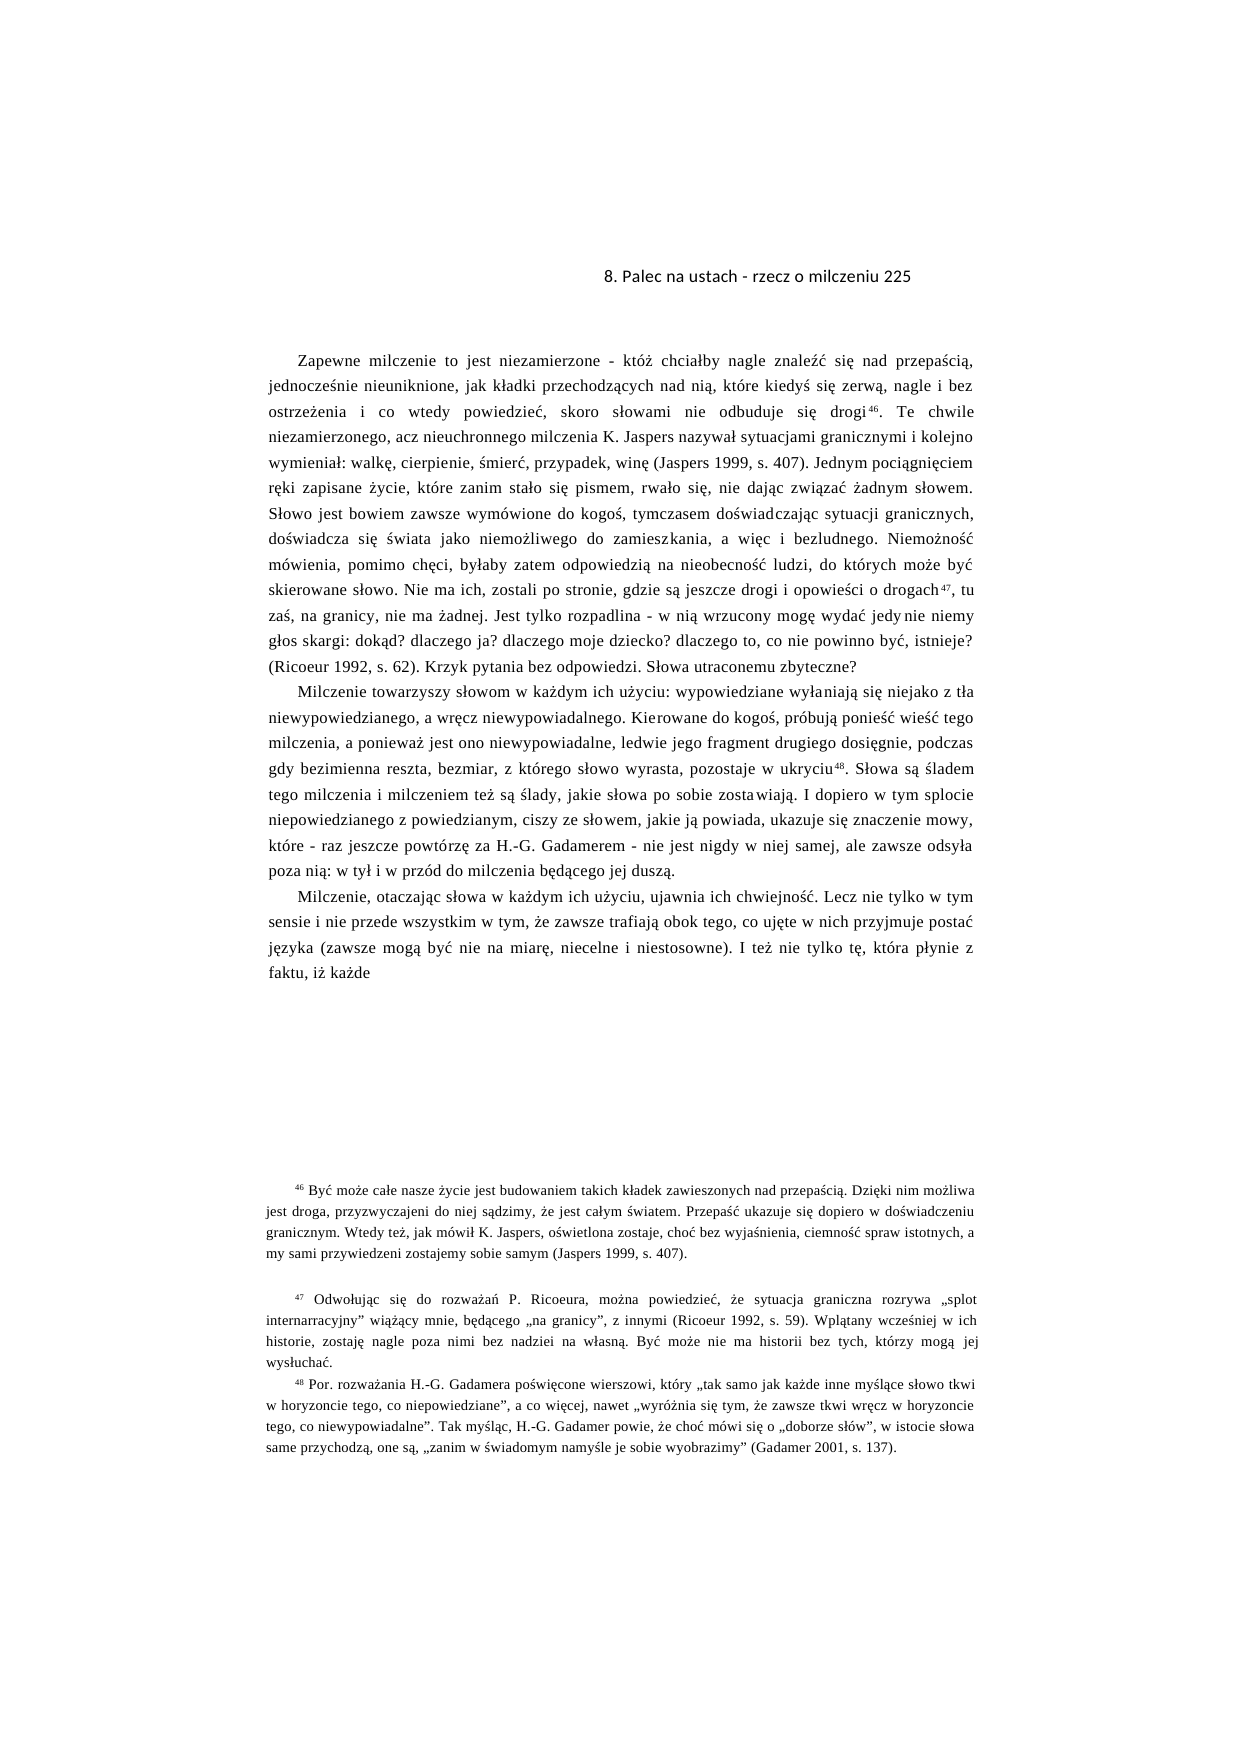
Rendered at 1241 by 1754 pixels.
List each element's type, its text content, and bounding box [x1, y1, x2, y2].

text 48 Por. rozważania H.-G. Gadamera poświęcone wierszowi, który „tak samo jak każde inne myślące słowo tkwi w horyzoncie tego, co niepowiedziane”, a co więcej, nawet „wyróżnia się tym, że zawsze tkwi wręcz w horyzoncie tego, co niewypowiadalne”. Tak myśląc, H.-G. Gadamer powie, że choć mówi się o „doborze słów”, w istocie słowa same przychodzą, one są, „zanim w świadomym namyśle je sobie wyobrazimy” (Gadamer 2001, s. 137). [266, 1373, 977, 1457]
text 46 Być może całe nasze życie jest budowaniem takich kładek zawieszonych nad przepaścią. Dzięki nim możliwa jest droga, przyzwyczajeni do niej sądzimy, że jest całym światem. Przepaść ukazuje się dopiero w doświadczeniu granicznym. Wtedy też, jak mówił K. Jaspers, oświetlona zostaje, choć bez wyjaśnienia, ciemność spraw istotnych, a my sami przywiedzeni zostajemy sobie samym (Jaspers 1999, s. 407). [266, 1178, 977, 1262]
text 47 Odwołując się do rozważań P. Ricoeura, można powiedzieć, że sytuacja graniczna rozrywa „splot internarracyjny” wiążący mnie, będącego „na granicy”, z innymi (Ricoeur 1992, s. 59). Wplątany wcześniej w ich historie, zostaję nagle poza nimi bez nadziei na własną. Być może nie ma historii bez tych, którzy mogą jej wysłuchać. [266, 1288, 979, 1372]
text Milczenie, otaczając słowa w każdym ich użyciu, ujawnia ich chwiejność. Lecz nie tylko w tym sensie i nie przede wszystkim w tym, że zawsze trafiają obok tego, co ujęte w nich przyjmuje postać języka (zawsze mogą być nie na miarę, niecelne i niestosowne). I też nie tylko tę, która płynie z faktu, iż każde [268, 882, 974, 984]
text 8. Palec na ustach - rzecz o milczeniu 225 [604, 268, 977, 286]
text Zapewne milczenie to jest niezamierzone - któż chciałby nagle znaleźć się nad przepaścią, jednocześnie nieuniknione, jak kładki przechodzących nad nią, które kiedyś się zerwą, nagle i bez ostrzeżenia i co wtedy powiedzieć, skoro słowami nie odbuduje się drogi46. Te chwile niezamierzonego, acz nieuchronnego milczenia K. Jaspers nazywał sytuacjami granicznymi i kolejno wymieniał: walkę, cierpie­nie, śmierć, przypadek, winę (Jaspers 1999, s. 407). Jednym pociągnięciem ręki zapisane życie, które zanim stało się pismem, rwało się, nie dając związać żadnym słowem. Słowo jest bowiem zawsze wymówione do kogoś, tymczasem doświad­czając sytuacji granicznych, doświadcza się świata jako niemożliwego do zamiesz­kania, a więc i bezludnego. Niemożność mówienia, pomimo chęci, byłaby zatem odpowiedzią na nieobecność ludzi, do których może być skierowane słowo. Nie ma ich, zostali po stronie, gdzie są jeszcze drogi i opowieści o drogach47, tu zaś, na granicy, nie ma żadnej. Jest tylko rozpadlina - w nią wrzucony mogę wydać jedy­nie niemy głos skargi: dokąd? dlaczego ja? dlaczego moje dziecko? dlaczego to, co nie powinno być, istnieje? (Ricoeur 1992, s. 62). Krzyk pytania bez odpowiedzi. Słowa utraconemu zbyteczne? [268, 346, 974, 677]
text Milczenie towarzyszy słowom w każdym ich użyciu: wypowiedziane wyła­niają się niejako z tła niewypowiedzianego, a wręcz niewypowiadalnego. Kie­rowane do kogoś, próbują ponieść wieść tego milczenia, a ponieważ jest ono niewypowiadalne, ledwie jego fragment drugiego dosięgnie, podczas gdy bez­imienna reszta, bezmiar, z którego słowo wyrasta, pozostaje w ukryciu48. Słowa są śladem tego milczenia i milczeniem też są ślady, jakie słowa po sobie zosta­wiają. I dopiero w tym splocie niepowiedzianego z powiedzianym, ciszy ze sło­wem, jakie ją powiada, ukazuje się znaczenie mowy, które - raz jeszcze powtó­rzę za H.-G. Gadamerem - nie jest nigdy w niej samej, ale zawsze odsyła poza nią: w tył i w przód do milczenia będącego jej duszą. [268, 677, 974, 882]
